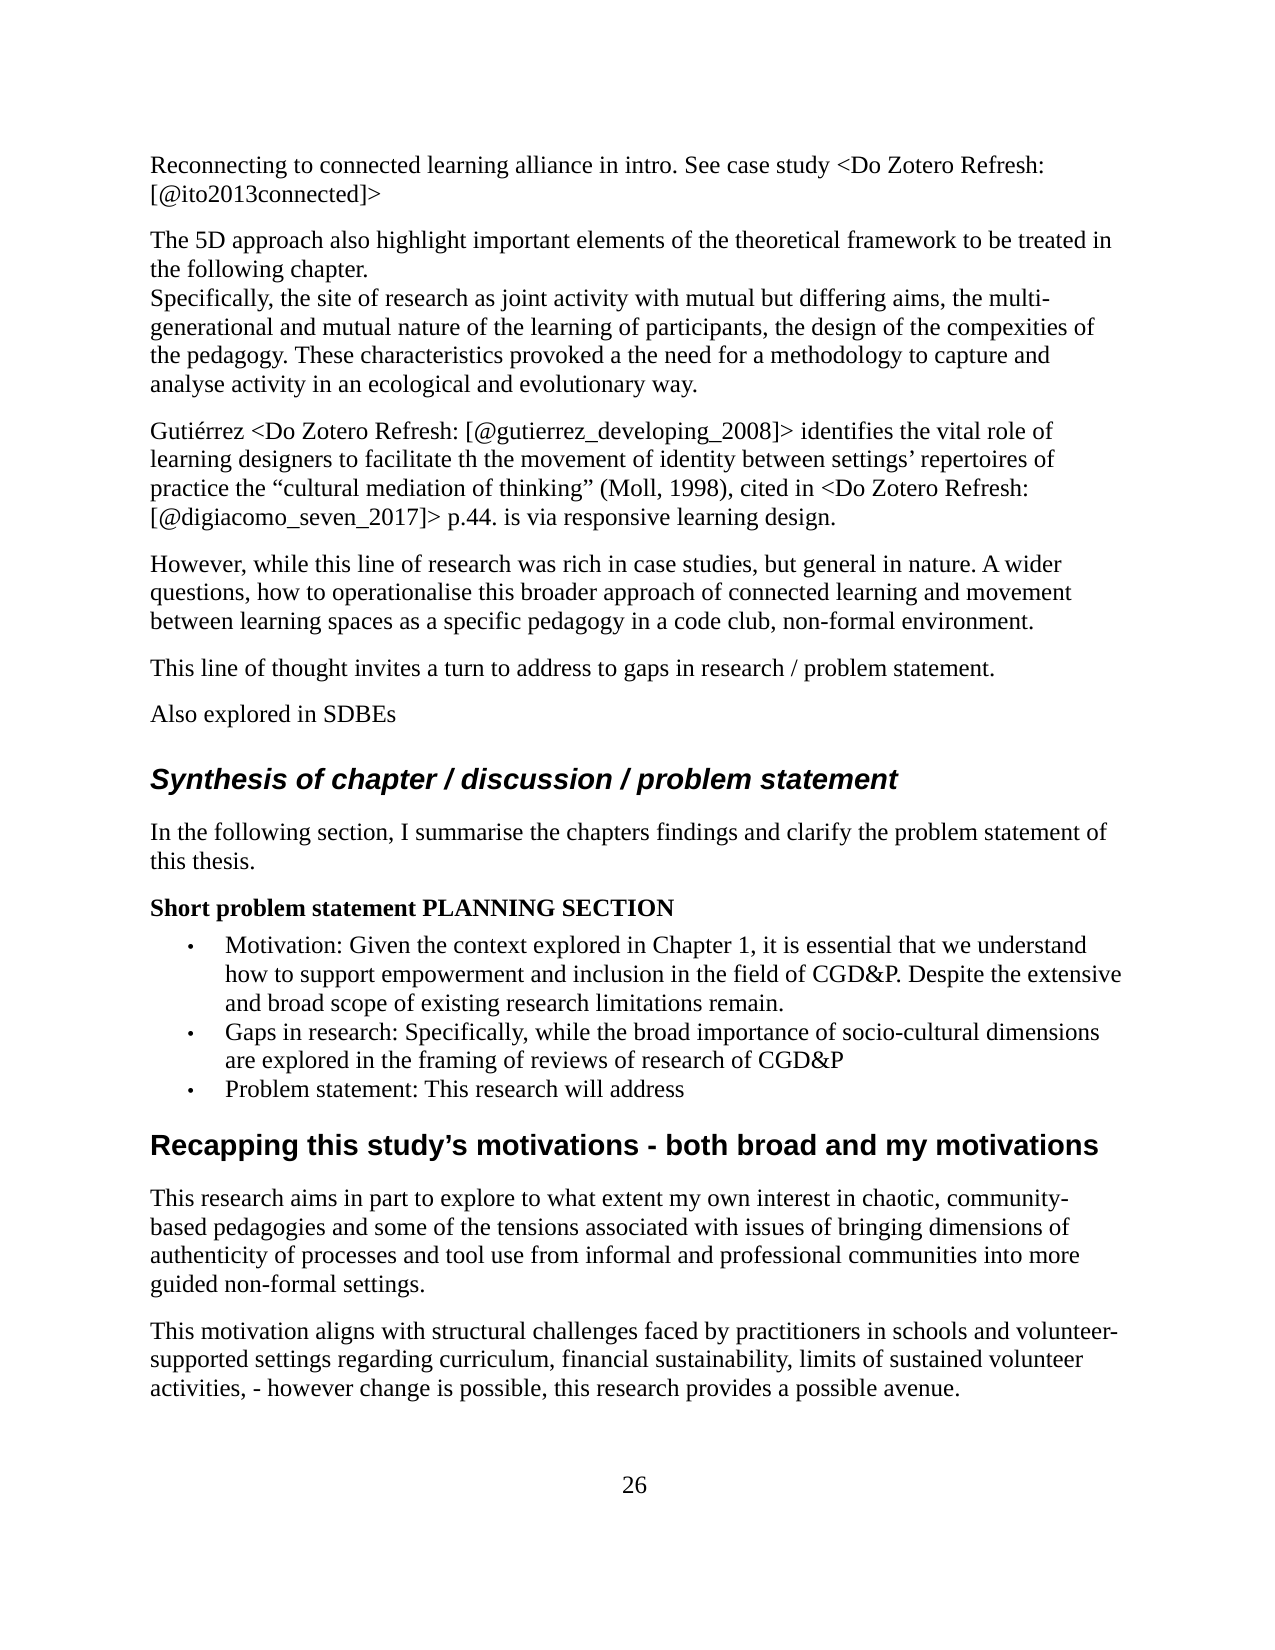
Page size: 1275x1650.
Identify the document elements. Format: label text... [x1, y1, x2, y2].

text This line of thought invites a turn to address to gaps in research / problem statement. [150, 653, 1125, 682]
list Motivation: Given the context explored in Chapter 1, it is essential that we understand how to support empowerment and inclusion in the field of CGD&P. Despite the extensive and broad scope of existing research limitations remain. [187, 930, 1125, 1017]
text Also explored in SDBEs [150, 699, 1125, 728]
text However, while this line of research was rich in case studies, but general in nature. A wider questions, how to operationalise this broader approach of connected learning and movement between learning spaces as a specific pedagogy in a code club, non-formal environment. [150, 549, 1125, 635]
text This research aims in part to explore to what extent my own interest in chaotic, community-based pedagogies and some of the tensions associated with issues of bringing dimensions of authenticity of processes and tool use from informal and professional communities into more guided non-formal settings. [150, 1183, 1125, 1298]
subtitle Synthesis of chapter / discussion / problem statement [150, 762, 1125, 796]
text The 5D approach also highlight important elements of the theoretical framework to be treated in the following chapter. Specifically, the site of research as joint activity with mutual but differing aims, the multi-generational and mutual nature of the learning of participants, the design of the compexities of the pedagogy. These characteristics provoked a the need for a methodology to capture and analyse activity in an ecological and evolutionary way. [150, 225, 1125, 398]
subtitle Recapping this study’s motivations - both broad and my motivations [150, 1128, 1125, 1161]
text Gutiérrez <Do Zotero Refresh: [@gutierrez_developing_2008]> identifies the vital role of learning designers to facilitate th the movement of identity between settings’ repertoires of practice the “cultural mediation of thinking” (Moll, 1998), cited in <Do Zotero Refresh: [@digiacomo_seven_2017]> p.44. is via responsive learning design. [150, 416, 1125, 531]
list Problem statement: This research will address [187, 1074, 1125, 1103]
text Short problem statement PLANNING SECTION [150, 893, 1125, 921]
text In the following section, I summarise the chapters findings and clarify the problem statement of this thesis. [150, 817, 1125, 875]
text Reconnecting to connected learning alliance in intro. See case study <Do Zotero Refresh: [@ito2013connected]> [150, 150, 1125, 207]
list Gaps in research: Specifically, while the broad importance of socio-cultural dimensions are explored in the framing of reviews of research of CGD&P [187, 1017, 1125, 1074]
text This motivation aligns with structural challenges faced by practitioners in schools and volunteer-supported settings regarding curriculum, financial sustainability, limits of sustained volunteer activities, - however change is possible, this research provides a possible avenue. [150, 1316, 1125, 1402]
